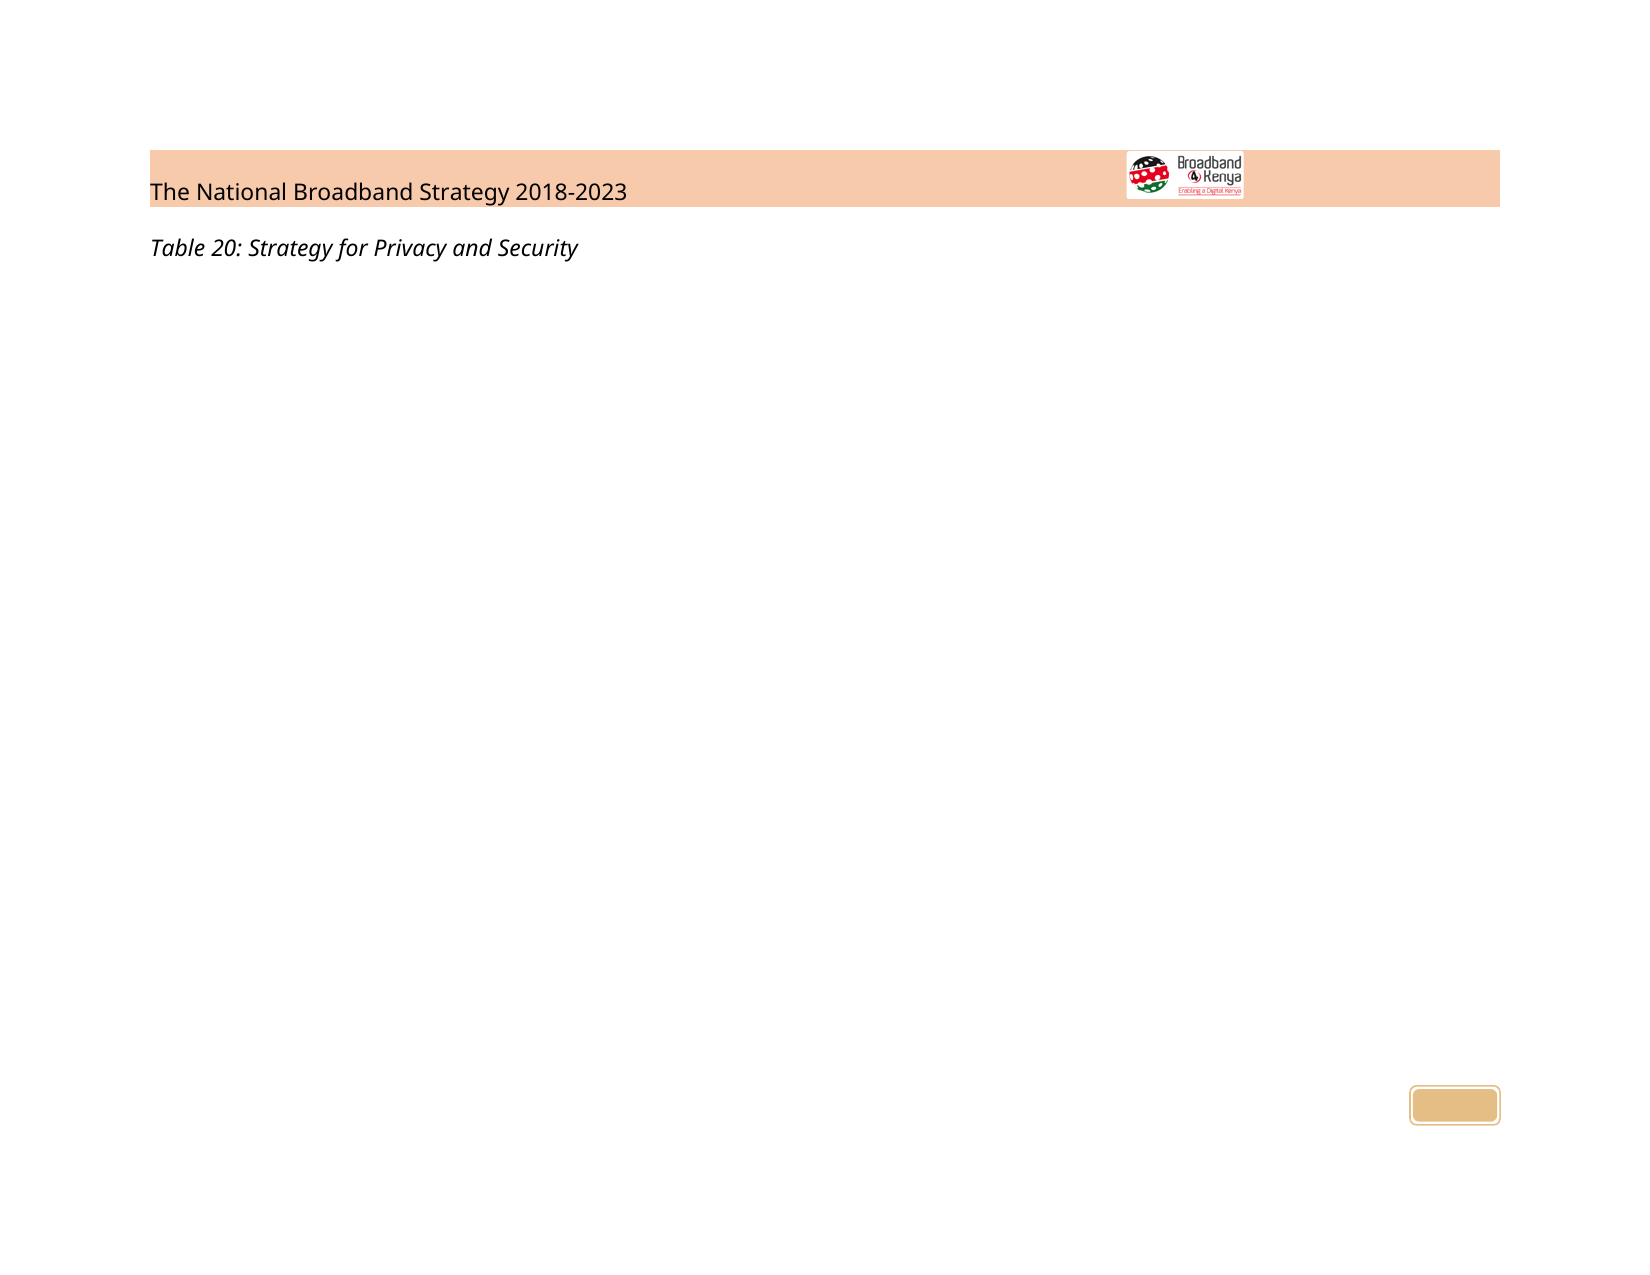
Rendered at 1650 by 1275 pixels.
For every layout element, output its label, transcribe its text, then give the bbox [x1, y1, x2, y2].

picture [1126, 151, 1244, 199]
text Table 20: Strategy for Privacy and Security [150, 232, 1500, 263]
